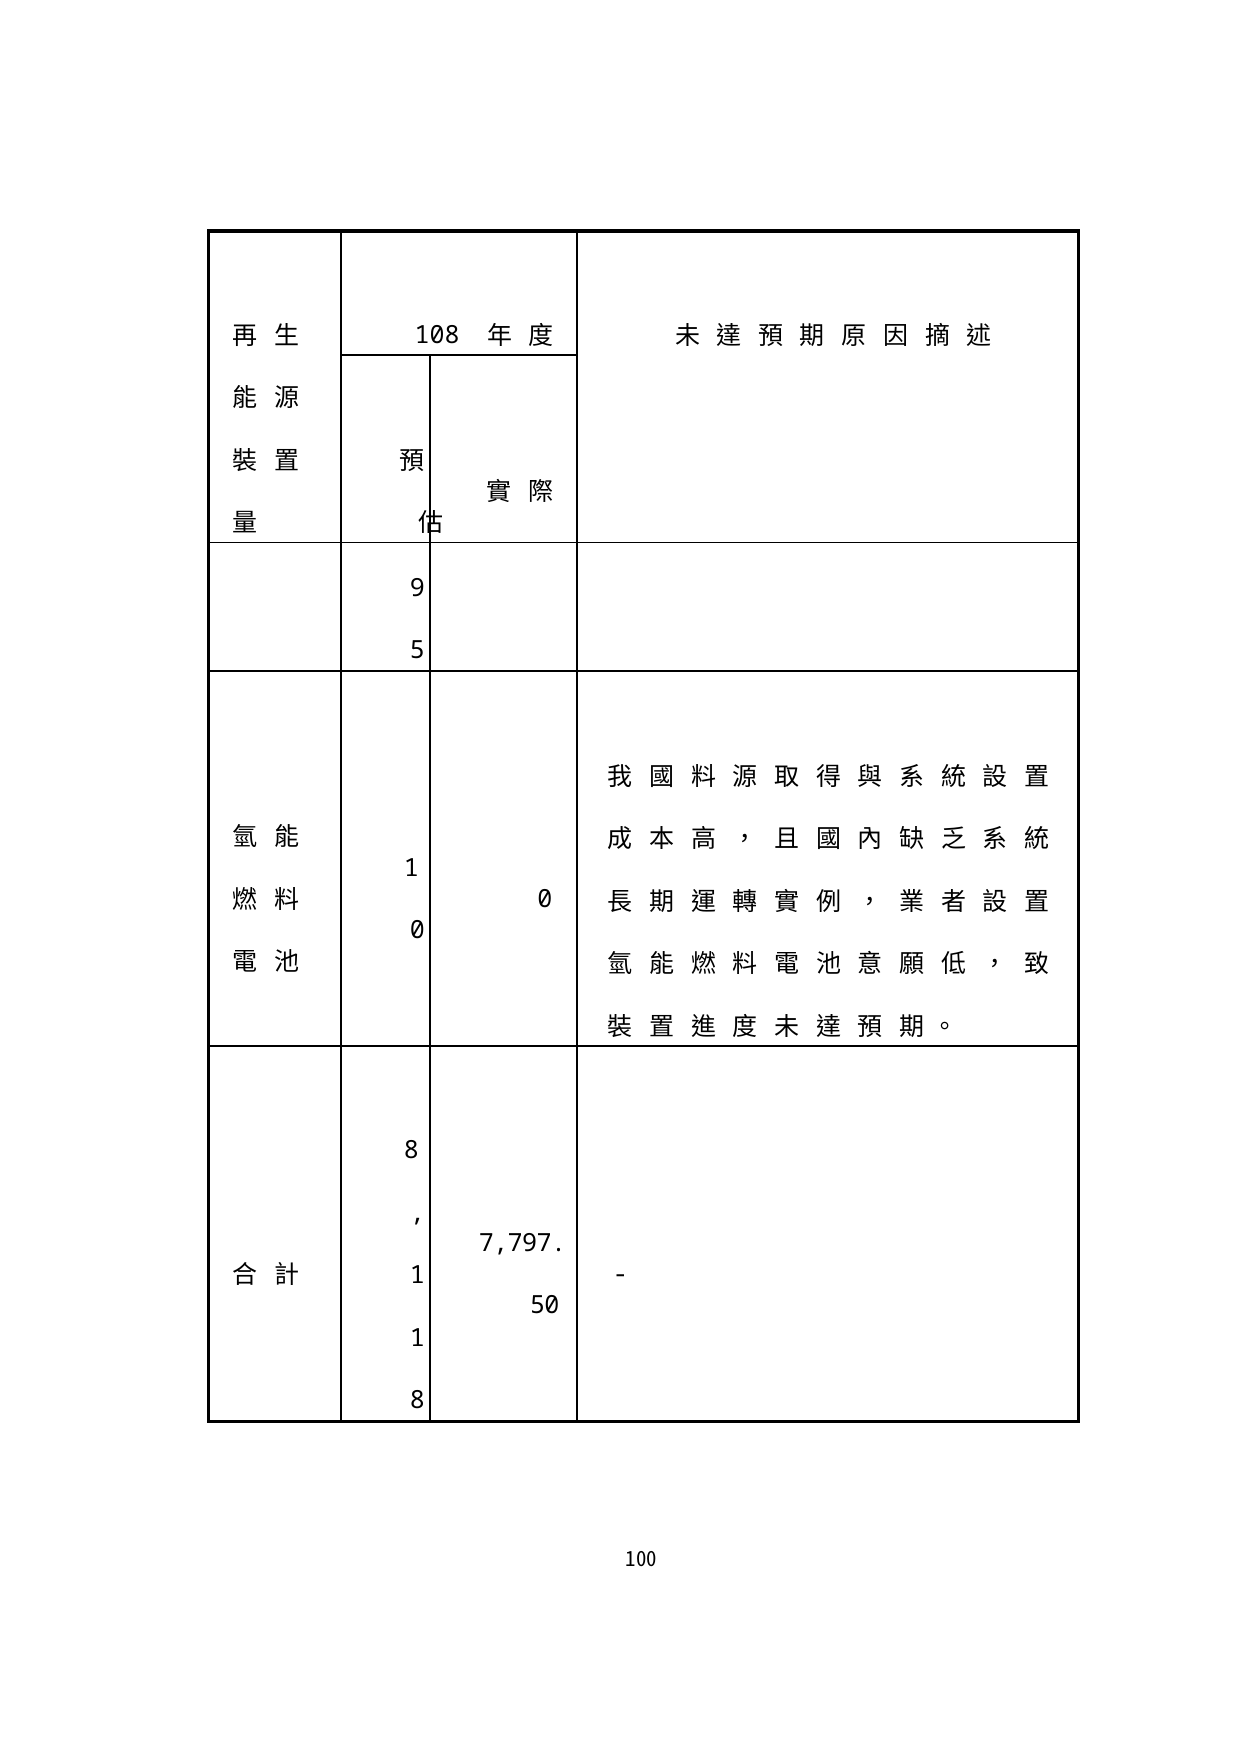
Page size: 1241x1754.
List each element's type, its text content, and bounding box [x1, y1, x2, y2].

table_cell 0 [431, 672, 576, 1045]
table_cell 10 [342, 672, 429, 1045]
table_cell 實際 [431, 356, 576, 542]
table_header 再生能源裝置量 [210, 233, 340, 542]
table_cell 8,118 [342, 1047, 429, 1420]
table_header 108年度 [342, 233, 576, 354]
table_cell 7,797.50 [431, 1047, 576, 1420]
table_cell 預估 [342, 356, 429, 542]
table_cell 氫能燃料電池 [210, 672, 340, 1045]
table_header 未達預期原因摘述 [578, 233, 1077, 542]
table_cell 合計 [210, 1047, 340, 1420]
table_cell [578, 543, 1077, 670]
table_cell [210, 543, 340, 670]
table_cell - [578, 1047, 1077, 1420]
table_cell [431, 543, 576, 670]
table_cell 我國料源取得與系統設置成本高，且國內缺乏系統長期運轉實例，業者設置氫能燃料電池意願低，致裝置進度未達預期。 [578, 672, 1077, 1045]
table_cell 95 [342, 543, 429, 670]
